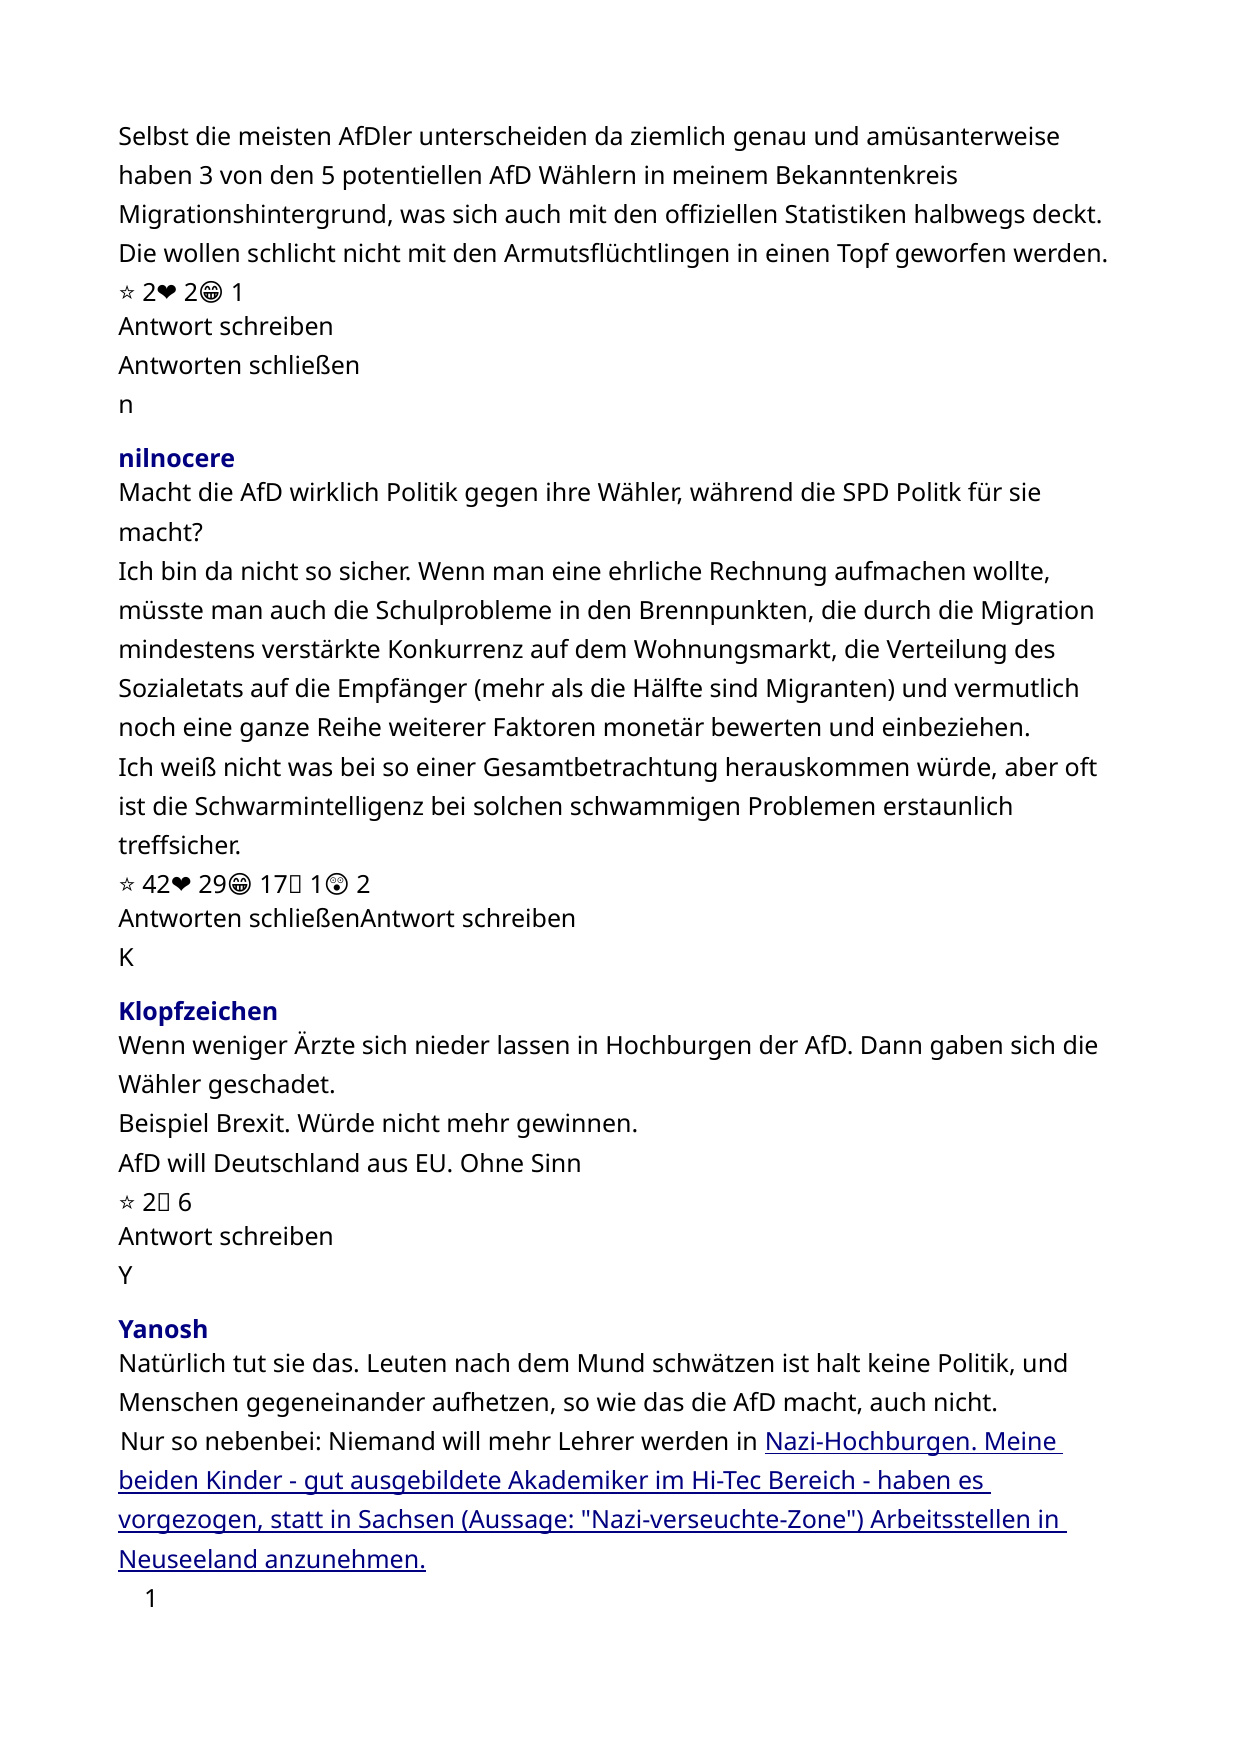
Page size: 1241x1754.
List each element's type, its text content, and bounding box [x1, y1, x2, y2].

text Ich weiß nicht was bei so einer Gesamtbetrachtung herauskommen würde, aber oft ist die Schwarmintelligenz bei solchen schwammigen Problemen erstaunlich treffsicher. [118, 749, 1122, 862]
text Nur so nebenbei: Niemand will mehr Lehrer werden in Nazi-Hochburgen. Meine beiden Kinder - gut ausgebildete Akademiker im Hi-Tec Bereich - haben es vorgezogen, statt in Sachsen (Aussage: "Nazi-verseuchte-Zone") Arbeitsstellen in Neuseeland anzunehmen. [118, 1424, 1122, 1575]
text AfD will Deutschland aus EU. Ohne Sinn [118, 1145, 1122, 1179]
text ⭐️ 42❤️ 29😁 17🙁 1😲 2 [118, 867, 1122, 901]
text Y [118, 1258, 1122, 1292]
text Antwort schreiben [118, 1218, 1122, 1252]
text n [118, 387, 1122, 421]
text Beispiel Brexit. Würde nicht mehr gewinnen. [118, 1106, 1122, 1140]
subtitle Yanosh [118, 1311, 1122, 1345]
text ⭐️ 2❤️ 2😁 1 [118, 275, 1122, 309]
text Natürlich tut sie das. Leuten nach dem Mund schwätzen ist halt keine Politik, und Menschen gegeneinander aufhetzen, so wie das die AfD macht, auch nicht. [118, 1345, 1122, 1419]
text K [118, 940, 1122, 974]
text ⭐️ 2🤨 6 [118, 1184, 1122, 1218]
text 🤨 1 [118, 1580, 1122, 1614]
text Antworten schließen [118, 348, 1122, 382]
subtitle Klopfzeichen [118, 994, 1122, 1028]
text Antworten schließenAntwort schreiben [118, 901, 1122, 935]
text Selbst die meisten AfDler unterscheiden da ziemlich genau und amüsanterweise haben 3 von den 5 potentiellen AfD Wählern in meinem Bekanntenkreis Migrationshintergrund, was sich auch mit den offiziellen Statistiken halbwegs deckt. Die wollen schlicht nicht mit den Armutsflüchtlingen in einen Topf geworfen werden. [118, 118, 1122, 270]
text Ich bin da nicht so sicher. Wenn man eine ehrliche Rechnung aufmachen wollte, müsste man auch die Schulprobleme in den Brennpunkten, die durch die Migration mindestens verstärkte Konkurrenz auf dem Wohnungsmarkt, die Verteilung des Sozialetats auf die Empfänger (mehr als die Hälfte sind Migranten) und vermutlich noch eine ganze Reihe weiterer Faktoren monetär bewerten und einbeziehen. [118, 553, 1122, 744]
subtitle nilnocere [118, 441, 1122, 475]
text Wenn weniger Ärzte sich nieder lassen in Hochburgen der AfD. Dann gaben sich die Wähler geschadet. [118, 1028, 1122, 1101]
text Macht die AfD wirklich Politik gegen ihre Wähler, während die SPD Politk für sie macht? [118, 475, 1122, 548]
text Antwort schreiben [118, 309, 1122, 343]
